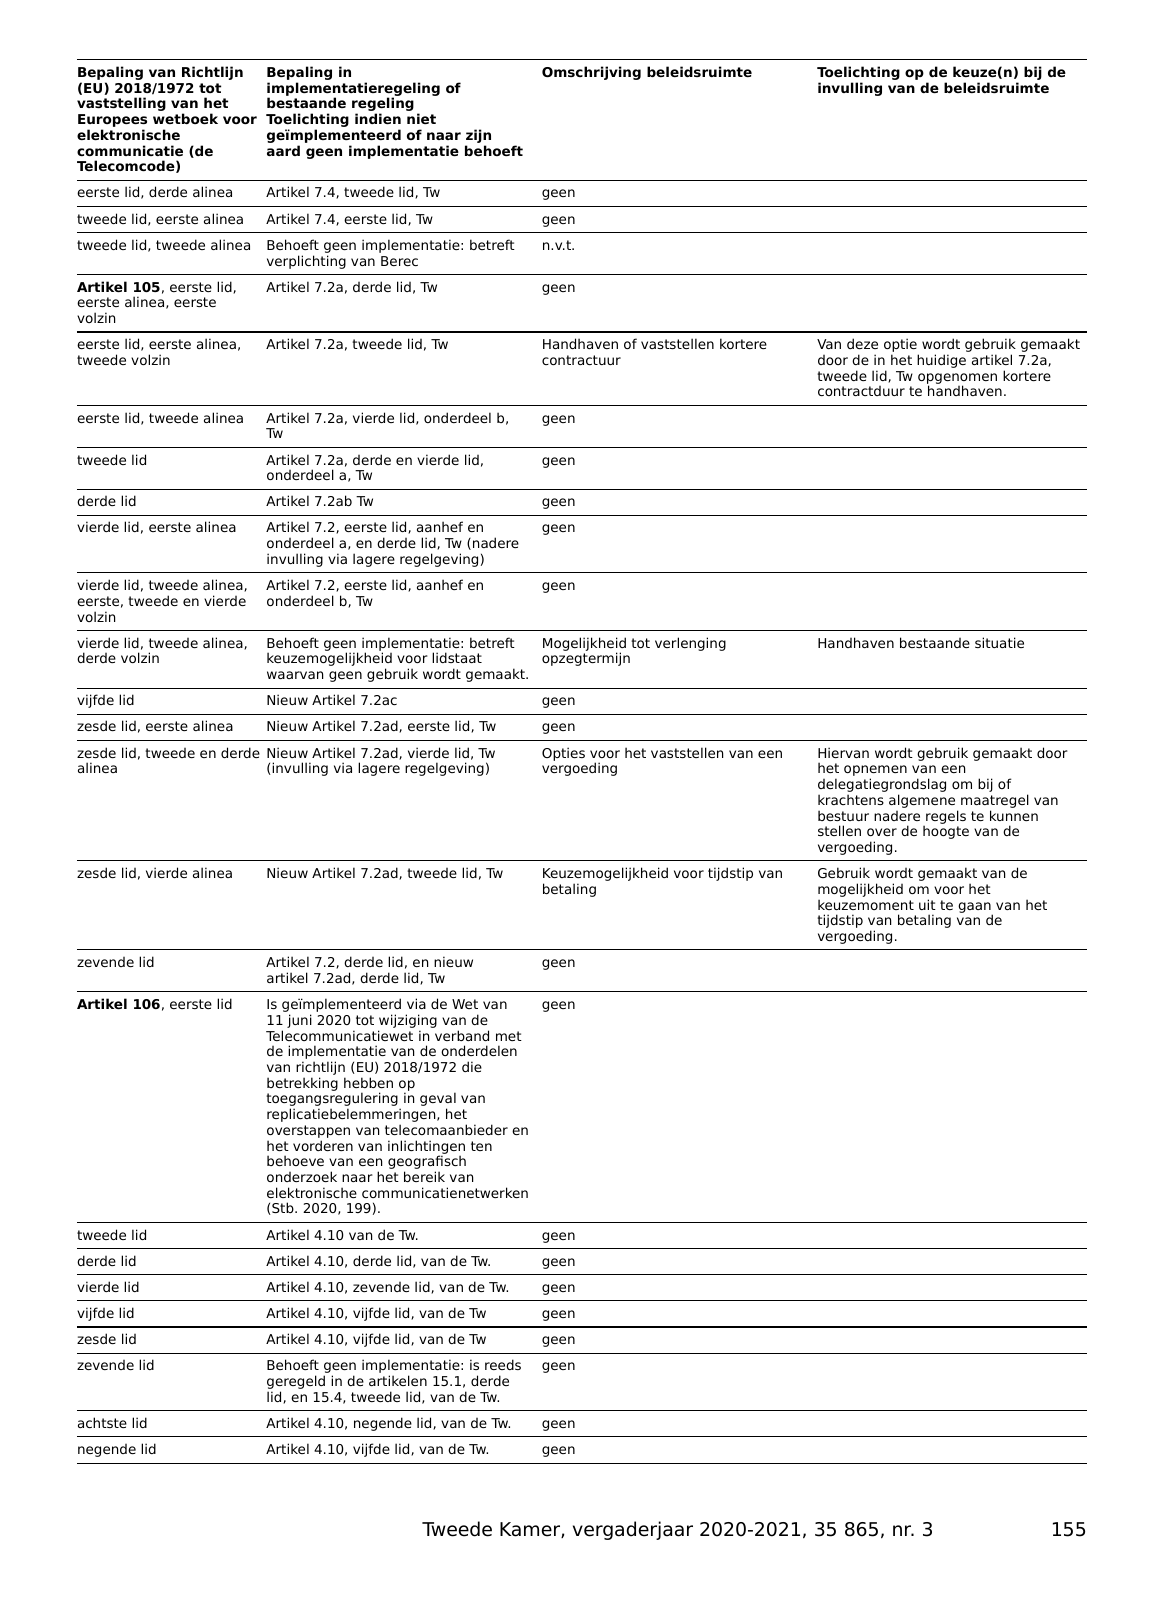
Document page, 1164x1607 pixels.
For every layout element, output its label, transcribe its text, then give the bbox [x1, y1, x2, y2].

table_cell geen [536, 490, 811, 514]
table_cell Artikel 7.2a, tweede lid, Tw [260, 333, 536, 405]
table_cell [811, 516, 1087, 572]
table_cell Artikel 4.10, negende lid, van de Tw. [260, 1411, 536, 1436]
table_header Toelichting op de keuze(n) bij de invulling van de beleidsruimte [811, 60, 1087, 179]
table_cell Artikel 7.2, derde lid, en nieuw artikel 7.2ad, derde lid, Tw [260, 950, 536, 991]
table_cell n.v.t. [536, 233, 811, 274]
table_cell [811, 950, 1087, 991]
table_cell geen [536, 406, 811, 447]
table_cell [811, 689, 1087, 713]
table_cell zesde lid [77, 1328, 260, 1352]
table_cell geen [536, 181, 811, 206]
table_cell vierde lid, eerste alinea [77, 516, 260, 572]
table_cell Opties voor het vaststellen van een vergoeding [536, 741, 811, 860]
table_cell geen [536, 207, 811, 232]
table_cell [811, 233, 1087, 274]
table_cell geen [536, 275, 811, 331]
table_cell geen [536, 1411, 811, 1436]
table_cell geen [536, 1328, 811, 1352]
table_cell eerste lid, derde alinea [77, 181, 260, 206]
table_cell negende lid [77, 1437, 260, 1462]
table_cell Artikel 4.10, vijfde lid, van de Tw. [260, 1437, 536, 1462]
table_cell zevende lid [77, 1354, 260, 1410]
table_cell Handhaven bestaande situatie [811, 631, 1087, 687]
table_cell Nieuw Artikel 7.2ad, eerste lid, Tw [260, 715, 536, 740]
table_cell geen [536, 950, 811, 991]
table_cell Artikel 4.10, vijfde lid, van de Tw [260, 1328, 536, 1352]
table_cell tweede lid [77, 448, 260, 488]
table_cell Artikel 7.2ab Tw [260, 490, 536, 514]
table_cell geen [536, 1437, 811, 1462]
table_cell eerste lid, eerste alinea, tweede volzin [77, 333, 260, 405]
table_cell Behoeft geen implementatie: betreft keuzemogelijkheid voor lidstaat waarvan geen gebruik wordt gemaakt. [260, 631, 536, 687]
table_cell geen [536, 448, 811, 488]
table_cell geen [536, 715, 811, 740]
table_cell Nieuw Artikel 7.2ac [260, 689, 536, 713]
table_cell achtste lid [77, 1411, 260, 1436]
table_cell zesde lid, eerste alinea [77, 715, 260, 740]
table_cell Artikel 4.10 van de Tw. [260, 1223, 536, 1248]
table_cell [811, 1249, 1087, 1274]
table_cell vierde lid [77, 1275, 260, 1300]
table_cell Artikel 105, eerste lid, eerste alinea, eerste volzin [77, 275, 260, 331]
table_cell Artikel 7.2, eerste lid, aanhef en onderdeel a, en derde lid, Tw (nadere invulling via lagere regelgeving) [260, 516, 536, 572]
table_cell tweede lid, tweede alinea [77, 233, 260, 274]
table_cell Nieuw Artikel 7.2ad, vierde lid, Tw (invulling via lagere regelgeving) [260, 741, 536, 860]
table_cell Artikel 7.2a, vierde lid, onderdeel b, Tw [260, 406, 536, 447]
table_cell Nieuw Artikel 7.2ad, tweede lid, Tw [260, 861, 536, 949]
table_cell zevende lid [77, 950, 260, 991]
table_cell [811, 1437, 1087, 1462]
table_cell Behoeft geen implementatie: is reeds geregeld in de artikelen 15.1, derde lid, en 15.4, tweede lid, van de Tw. [260, 1354, 536, 1410]
table_cell geen [536, 1223, 811, 1248]
table_cell vierde lid, tweede alinea, derde volzin [77, 631, 260, 687]
table_cell tweede lid, eerste alinea [77, 207, 260, 232]
table_cell derde lid [77, 1249, 260, 1274]
table_cell [811, 490, 1087, 514]
table_cell [811, 1275, 1087, 1300]
table_cell Is geïmplementeerd via de Wet van 11 juni 2020 tot wijziging van de Telecommunicatiewet in verband met de implementatie van de onderdelen van richtlijn (EU) 2018/1972 die betrekking hebben op toegangsregulering in geval van replicatiebelemmeringen, het overstappen van telecomaanbieder en het vorderen van inlichtingen ten behoeve van een geografisch onderzoek naar het bereik van elektronische communicatienetwerken (Stb. 2020, 199). [260, 992, 536, 1222]
table_cell [811, 1328, 1087, 1352]
table_cell geen [536, 1301, 811, 1326]
table_cell vierde lid, tweede alinea, eerste, tweede en vierde volzin [77, 573, 260, 630]
table_cell vijfde lid [77, 1301, 260, 1326]
table_cell [811, 448, 1087, 488]
table_cell Artikel 7.2, eerste lid, aanhef en onderdeel b, Tw [260, 573, 536, 630]
table_cell [811, 207, 1087, 232]
table_header Omschrijving beleidsruimte [536, 60, 811, 179]
table_cell Artikel 7.2a, derde lid, Tw [260, 275, 536, 331]
table_cell Artikel 7.4, tweede lid, Tw [260, 181, 536, 206]
table_cell [811, 406, 1087, 447]
table_cell tweede lid [77, 1223, 260, 1248]
table_header Bepaling in implementatieregeling of bestaande regeling Toelichting indien niet geïmplementeerd of naar zijn aard geen implementatie behoeft [260, 60, 536, 179]
table_cell [811, 715, 1087, 740]
table_cell [811, 181, 1087, 206]
table_cell geen [536, 1354, 811, 1410]
table_cell eerste lid, tweede alinea [77, 406, 260, 447]
table_cell Van deze optie wordt gebruik gemaakt door de in het huidige artikel 7.2a, tweede lid, Tw opgenomen kortere contractduur te handhaven. [811, 333, 1087, 405]
table_cell Artikel 4.10, vijfde lid, van de Tw [260, 1301, 536, 1326]
table_cell Artikel 106, eerste lid [77, 992, 260, 1222]
table_cell geen [536, 1249, 811, 1274]
table_cell Artikel 4.10, derde lid, van de Tw. [260, 1249, 536, 1274]
table_cell [811, 573, 1087, 630]
table_cell geen [536, 573, 811, 630]
table_cell [811, 275, 1087, 331]
table_cell Mogelijkheid tot verlenging opzegtermijn [536, 631, 811, 687]
table_cell Keuzemogelijkheid voor tijdstip van betaling [536, 861, 811, 949]
table_cell [811, 1301, 1087, 1326]
table_cell Artikel 7.2a, derde en vierde lid, onderdeel a, Tw [260, 448, 536, 488]
table_cell geen [536, 1275, 811, 1300]
table_cell geen [536, 516, 811, 572]
table_cell zesde lid, tweede en derde alinea [77, 741, 260, 860]
table_cell [811, 1354, 1087, 1410]
table_cell [811, 992, 1087, 1222]
table_cell Hiervan wordt gebruik gemaakt door het opnemen van een delegatiegrondslag om bij of krachtens algemene maatregel van bestuur nadere regels te kunnen stellen over de hoogte van de vergoeding. [811, 741, 1087, 860]
table_cell Gebruik wordt gemaakt van de mogelijkheid om voor het keuzemoment uit te gaan van het tijdstip van betaling van de vergoeding. [811, 861, 1087, 949]
table_header Bepaling van Richtlijn (EU) 2018/1972 tot vaststelling van het Europees wetboek voor elektronische communicatie (de Telecomcode) [77, 60, 260, 179]
table_cell [811, 1223, 1087, 1248]
table_cell zesde lid, vierde alinea [77, 861, 260, 949]
table_cell Handhaven of vaststellen kortere contractuur [536, 333, 811, 405]
table_cell [811, 1411, 1087, 1436]
table_cell Behoeft geen implementatie: betreft verplichting van Berec [260, 233, 536, 274]
table_cell geen [536, 992, 811, 1222]
table_cell geen [536, 689, 811, 713]
table_cell vijfde lid [77, 689, 260, 713]
table_cell derde lid [77, 490, 260, 514]
table_cell Artikel 4.10, zevende lid, van de Tw. [260, 1275, 536, 1300]
table_cell Artikel 7.4, eerste lid, Tw [260, 207, 536, 232]
